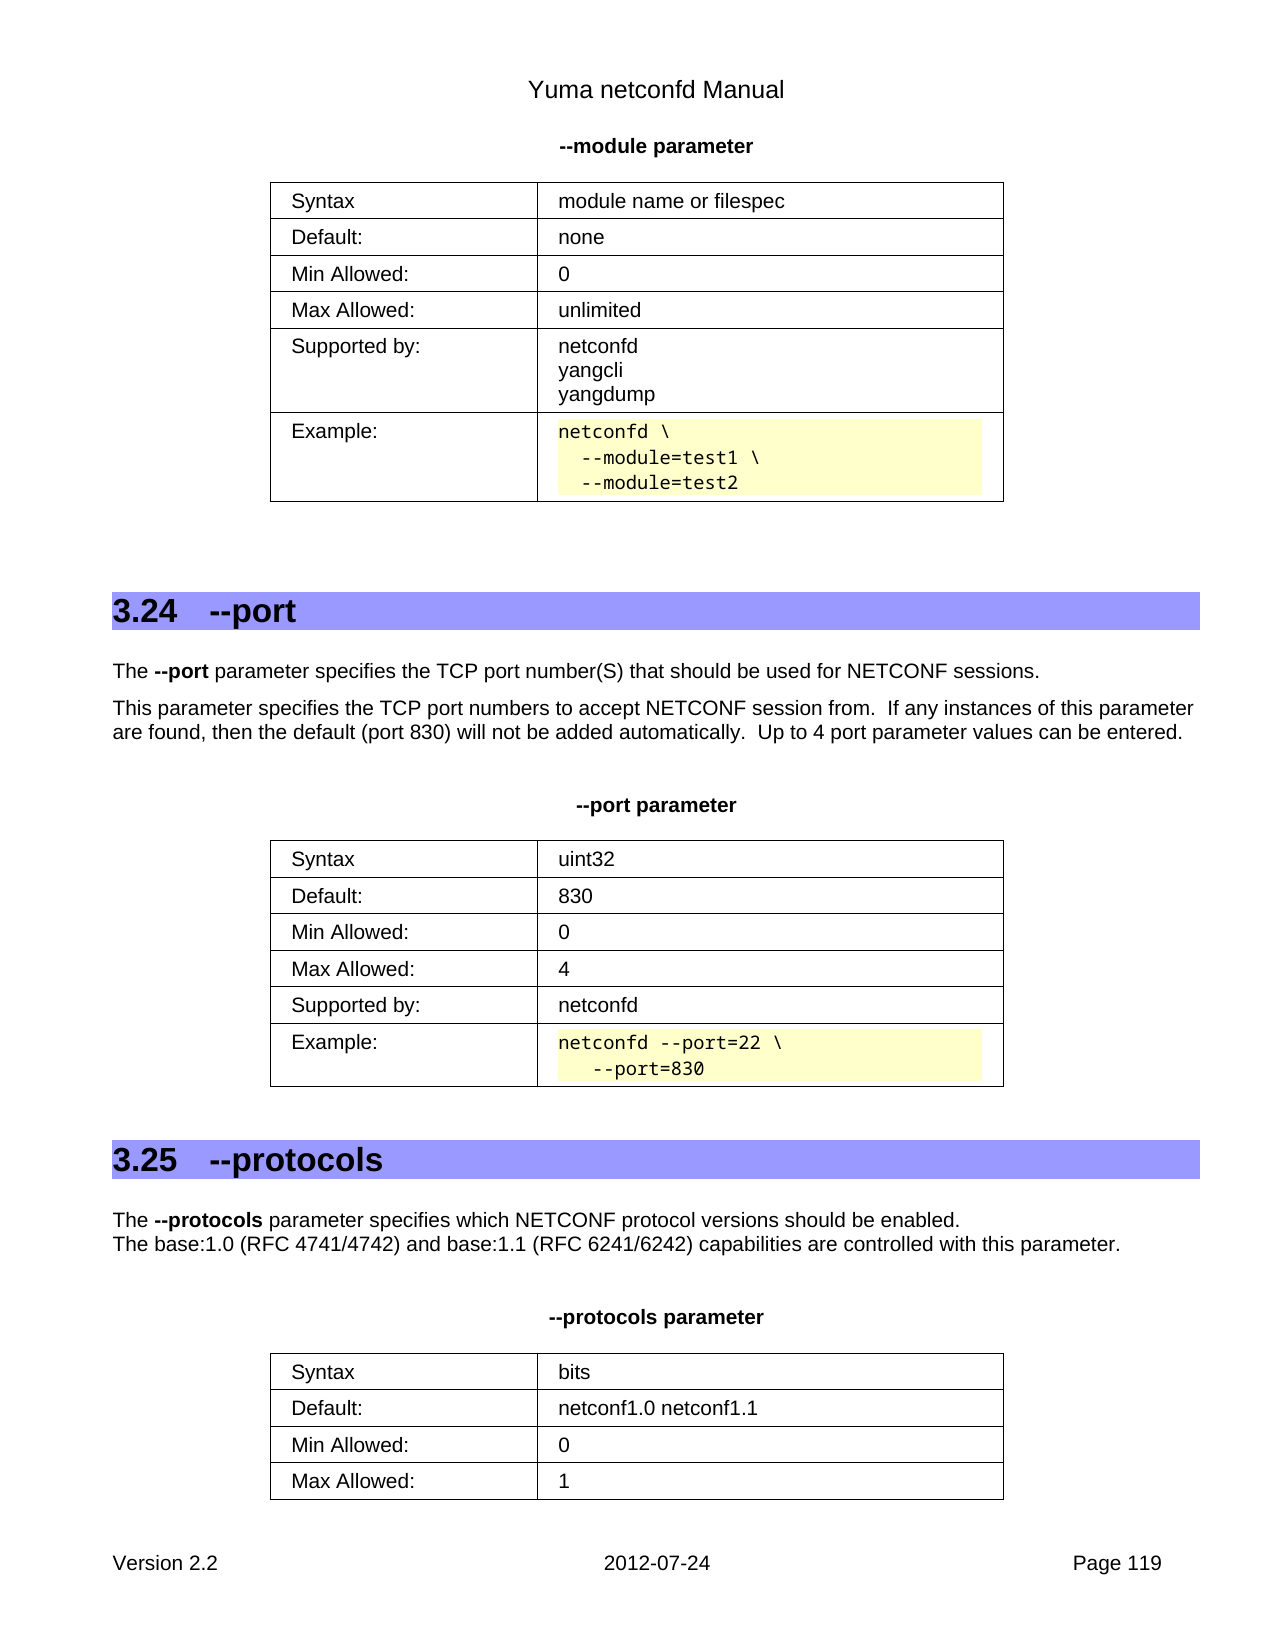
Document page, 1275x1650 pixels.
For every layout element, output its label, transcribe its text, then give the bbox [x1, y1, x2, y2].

table_cell 0 [538, 256, 1003, 291]
subtitle --protocols parameter [127, 1305, 1185, 1329]
text The --port parameter specifies the TCP port number(S) that should be used for NETCONF sessions. [112, 659, 1200, 683]
table_cell Min Allowed: [271, 256, 537, 291]
table_cell Default: [271, 1390, 537, 1426]
table_header Syntax [271, 183, 537, 218]
table_header uint32 [538, 841, 1003, 877]
table_cell Example: [271, 1024, 537, 1086]
table_cell netconfd yangcli yangdump [538, 329, 1003, 412]
table_cell 830 [538, 878, 1003, 913]
table_cell Supported by: [271, 987, 537, 1023]
table_cell none [538, 219, 1003, 254]
table_cell Supported by: [271, 329, 537, 412]
table_header bits [538, 1354, 1003, 1389]
table_cell Max Allowed: [271, 951, 537, 986]
table_cell Min Allowed: [271, 1427, 537, 1462]
table_cell Min Allowed: [271, 914, 537, 950]
table_cell Max Allowed: [271, 1463, 537, 1499]
text This parameter specifies the TCP port numbers to accept NETCONF session from. If any instances of this parameter are found, then the default (port 830) will not be added automatically. Up to 4 port parameter values can be entered. [112, 696, 1200, 743]
table_cell 0 [538, 914, 1003, 950]
table_cell Default: [271, 219, 537, 254]
table_cell netconf1.0 netconf1.1 [538, 1390, 1003, 1426]
table_header Syntax [271, 841, 537, 877]
table_cell Max Allowed: [271, 292, 537, 327]
subtitle --port parameter [127, 792, 1185, 816]
table_cell 1 [538, 1463, 1003, 1499]
table_cell netconfd [538, 987, 1003, 1023]
table_cell Default: [271, 878, 537, 913]
table_cell netconfd --port=22 \ --port=830 [538, 1024, 1003, 1086]
table_header Syntax [271, 1354, 537, 1389]
table_cell Example: [271, 413, 537, 501]
table_cell unlimited [538, 292, 1003, 327]
subtitle --module parameter [127, 134, 1185, 158]
table_cell 0 [538, 1427, 1003, 1462]
table_header module name or filespec [538, 183, 1003, 218]
table_cell netconfd \ --module=test1 \ --module=test2 [538, 413, 1003, 501]
table_cell 4 [538, 951, 1003, 986]
subtitle --port [112, 592, 1200, 630]
text The --protocols parameter specifies which NETCONF protocol versions should be enabled. The base:1.0 (RFC 4741/4742) and base:1.1 (RFC 6241/6242) capabilities are controlled with this parameter. [112, 1208, 1200, 1256]
subtitle --protocols [112, 1140, 1200, 1179]
